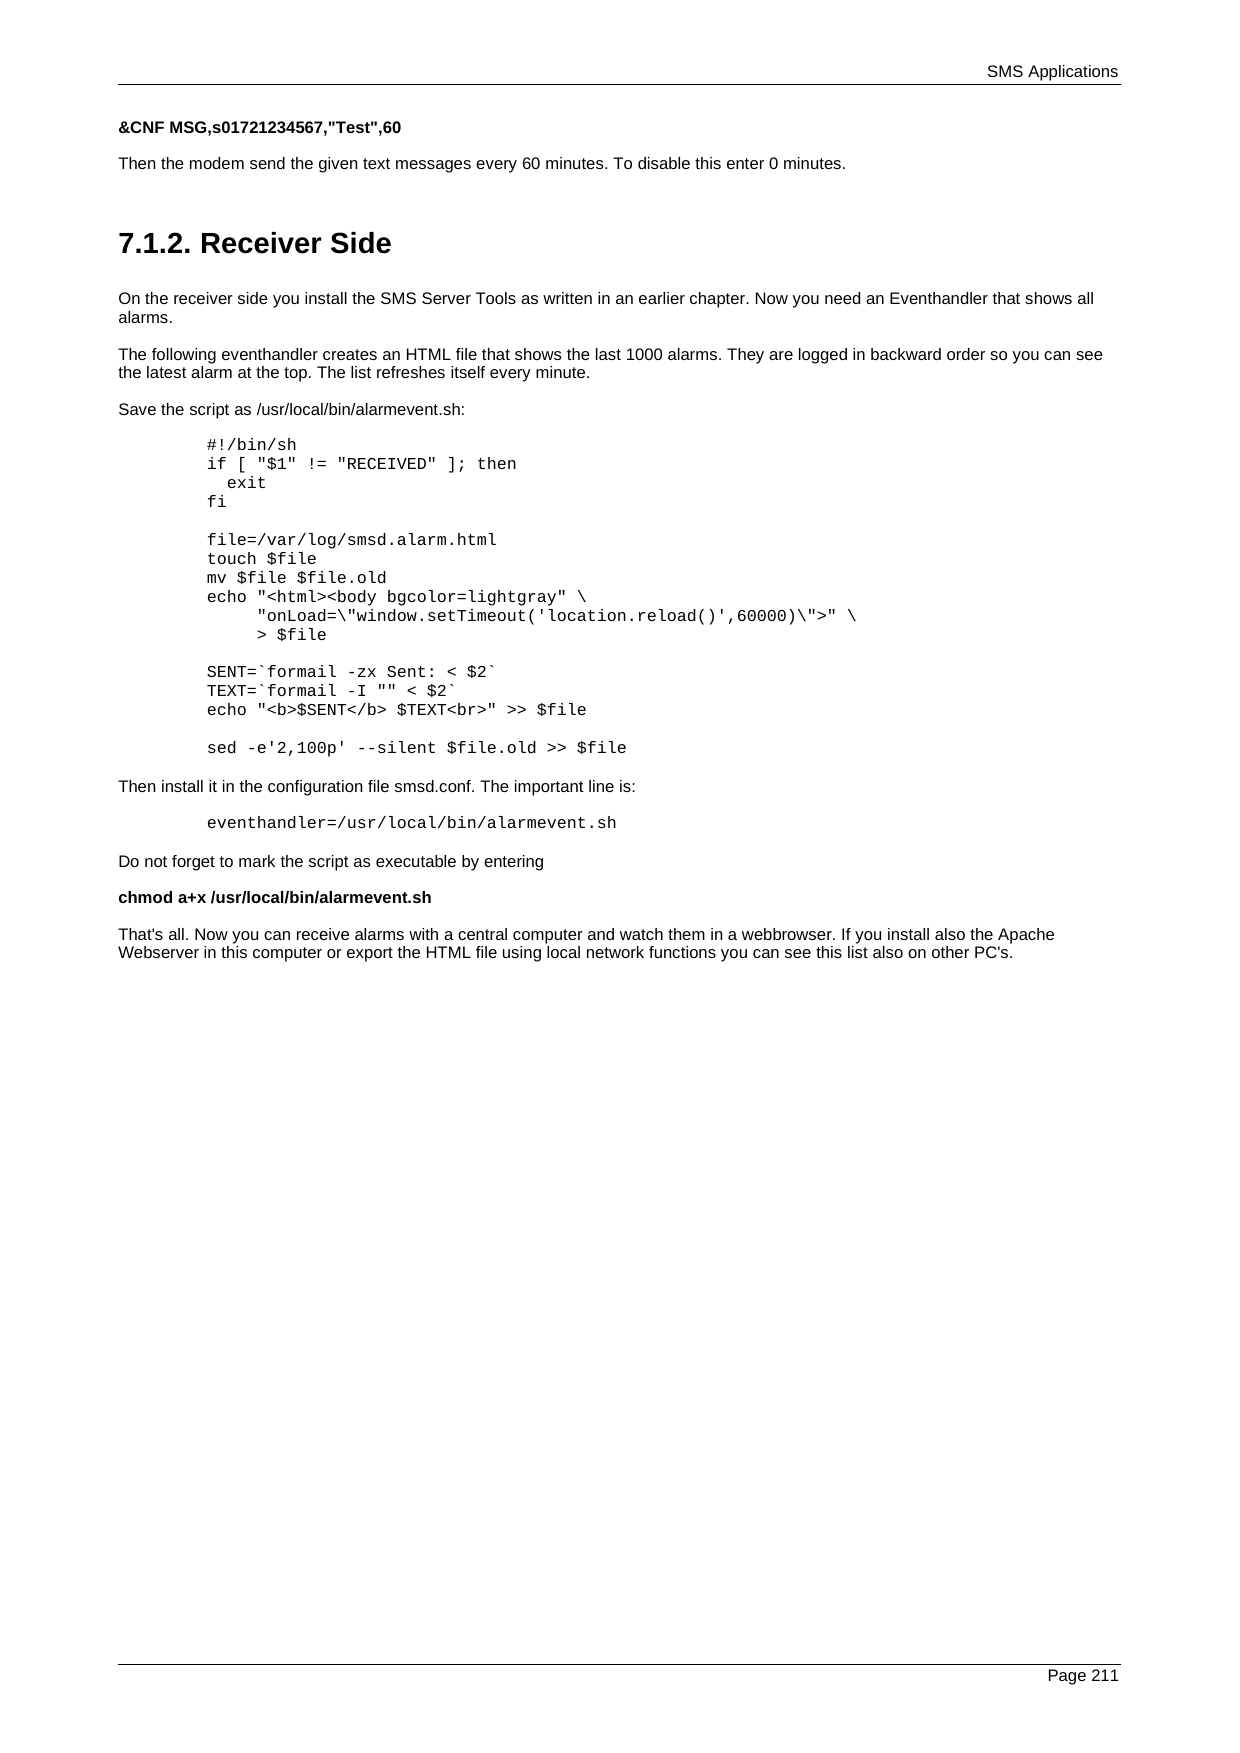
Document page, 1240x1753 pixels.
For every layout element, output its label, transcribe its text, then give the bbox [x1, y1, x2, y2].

text Then the modem send the given text messages every 60 minutes. To disable this enter 0 minutes. [118, 154, 1121, 173]
text The following eventhandler creates an HTML file that shows the last 1000 alarms. They are logged in backward order so you can see the latest alarm at the top. The list refreshes itself every minute. [118, 345, 1121, 382]
text That's all. Now you can receive alarms with a central computer and watch them in a webbrowser. If you install also the Apache Webserver in this computer or export the HTML file using local network functions you can see this list also on other PC's. [118, 925, 1121, 962]
text Do not forget to mark the script as executable by entering [118, 852, 1121, 871]
subtitle Receiver Side [118, 227, 1121, 260]
text On the receiver side you install the SMS Server Tools as written in an earlier chapter. Now you need an Eventhandler that shows all alarms. [118, 289, 1121, 327]
text &CNF MSG,s01721234567,"Test",60 [118, 118, 1121, 137]
text chmod a+x /usr/local/bin/alarmevent.sh [118, 888, 1121, 907]
text Save the script as /usr/local/bin/alarmevent.sh: [118, 400, 1121, 419]
text #!/bin/sh if [ "$1" != "RECEIVED" ]; then exit fi file=/var/log/smsd.alarm.html touch $file mv $file $file.old echo "<html><body bgcolor=lightgray" \ "onLoad=\"window.setTimeout('location.reload()',60000)\">" \ > $file SENT=`formail -zx Sent: < $2` TEXT=`formail -I "" < $2` echo "<b>$SENT</b> $TEXT<br>" >> $file sed -e'2,100p' --silent $file.old >> $file [207, 436, 1121, 759]
text eventhandler=/usr/local/bin/alarmevent.sh [207, 814, 1121, 833]
text Then install it in the configuration file smsd.conf. The important line is: [118, 778, 1121, 796]
